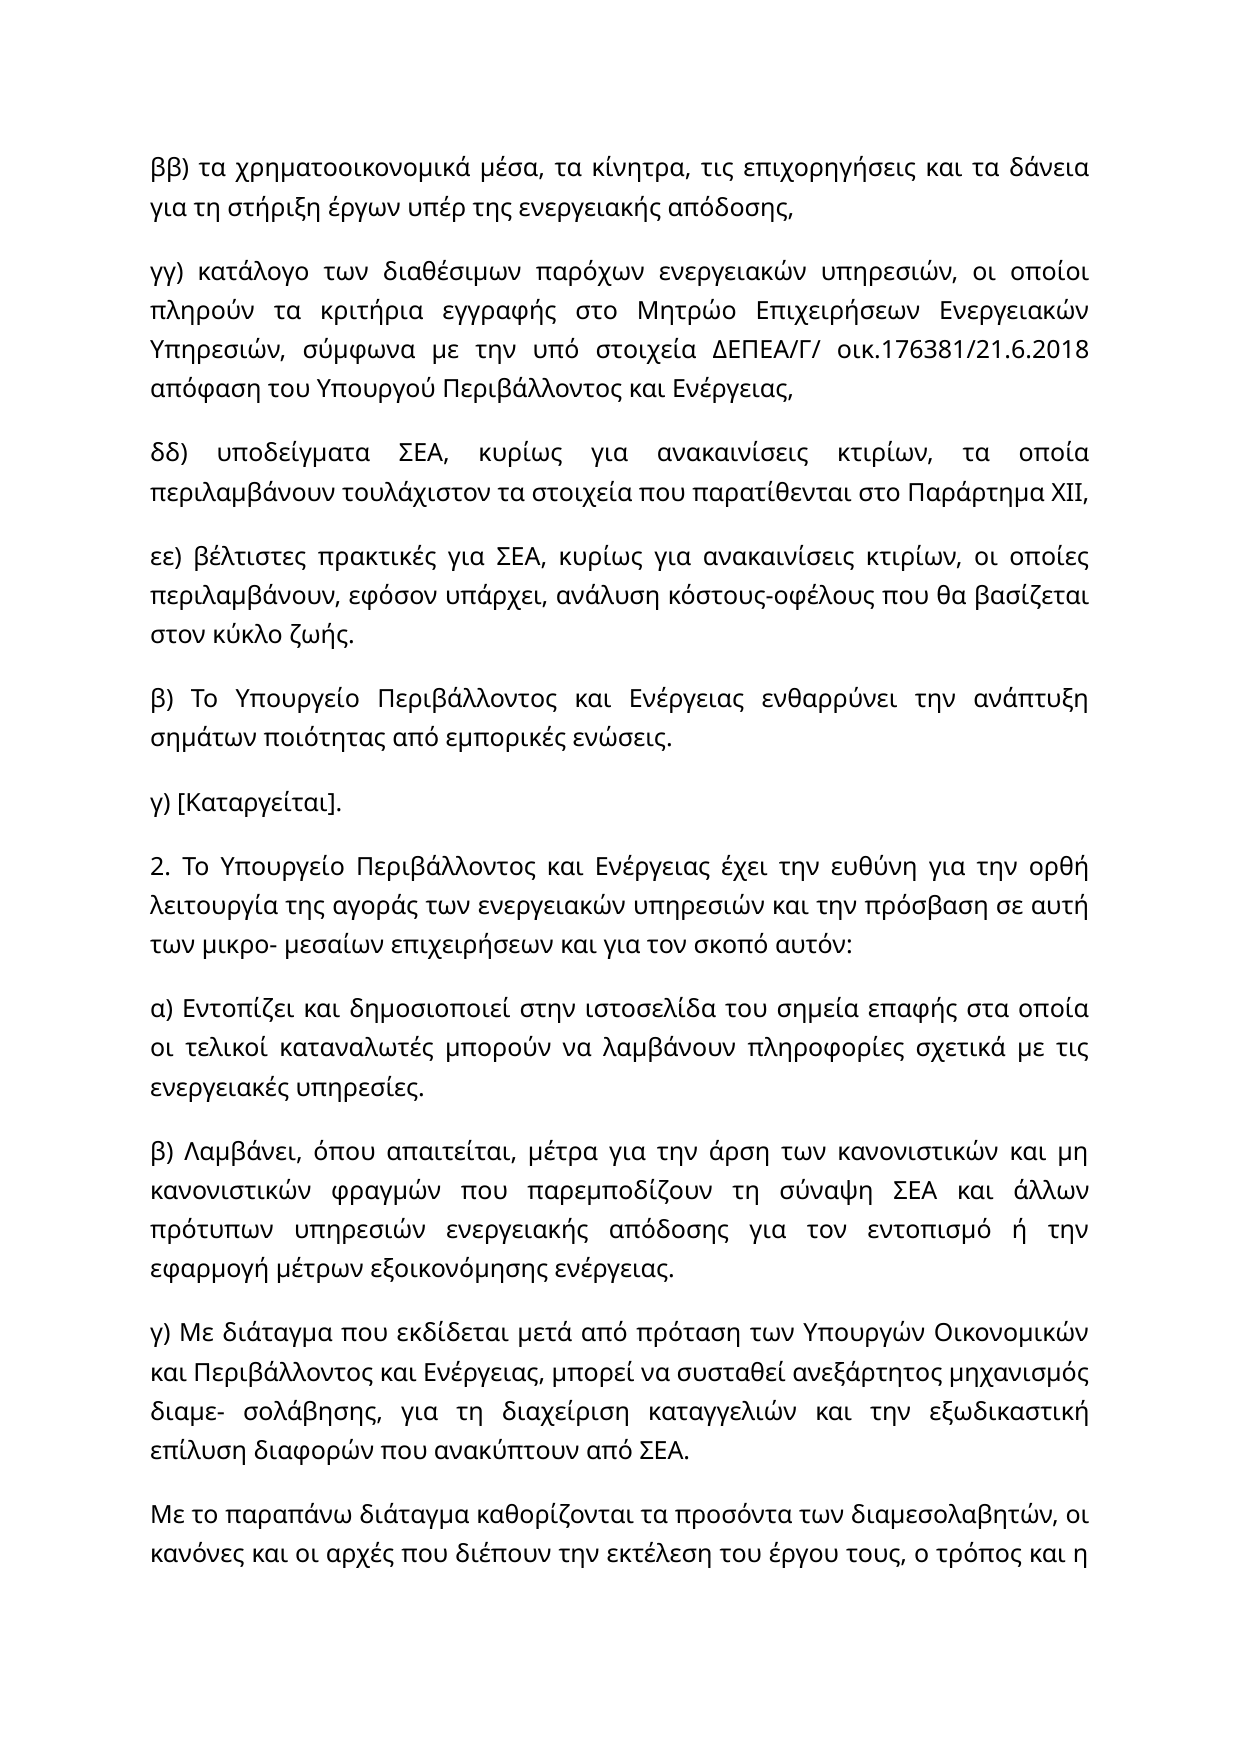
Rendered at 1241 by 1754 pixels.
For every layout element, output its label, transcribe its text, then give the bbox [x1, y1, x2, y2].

text β) Το Υπουργείο Περιβάλλοντος και Ενέργειας ενθαρρύνει την ανάπτυξη σημάτων ποιότητας από εμπορικές ενώσεις. [150, 681, 1090, 754]
text α) Εντοπίζει και δημοσιοποιεί στην ιστοσελίδα του σημεία επαφής στα οποία οι τελικοί καταναλωτές μπορούν να λαμβάνουν πληροφορίες σχετικά με τις ενεργειακές υπηρεσίες. [150, 991, 1090, 1103]
text β) Λαμβάνει, όπου απαιτείται, μέτρα για την άρση των κανονιστικών και μη κανονιστικών φραγμών που παρεμποδίζουν τη σύναψη ΣΕΑ και άλλων πρότυπων υπηρεσιών ενεργειακής απόδοσης για τον εντοπισμό ή την εφαρμογή μέτρων εξοικονόμησης ενέργειας. [150, 1133, 1090, 1285]
text γ) Με διάταγμα που εκδίδεται μετά από πρόταση των Υπουργών Οικονομικών και Περιβάλλοντος και Ενέργειας, μπορεί να συσταθεί ανεξάρτητος μηχανισμός διαμε- σολάβησης, για τη διαχείριση καταγγελιών και την εξωδικαστική επίλυση διαφορών που ανακύπτουν από ΣΕΑ. [150, 1315, 1090, 1467]
text γ) [Καταργείται]. [150, 784, 1090, 818]
text 2. Το Υπουργείο Περιβάλλοντος και Ενέργειας έχει την ευθύνη για την ορθή λειτουργία της αγοράς των ενεργειακών υπηρεσιών και την πρόσβαση σε αυτή των μικρο- μεσαίων επιχειρήσεων και για τον σκοπό αυτόν: [150, 848, 1090, 961]
text Με το παραπάνω διάταγμα καθορίζονται τα προσόντα των διαμεσολαβητών, οι κανόνες και οι αρχές που διέπουν την εκτέλεση του έργου τους, ο τρόπος και η [150, 1497, 1090, 1570]
text γγ) κατάλογο των διαθέσιμων παρόχων ενεργειακών υπηρεσιών, οι οποίοι πληρούν τα κριτήρια εγγραφής στο Μητρώο Επιχειρήσεων Ενεργειακών Υπηρεσιών, σύμφωνα με την υπό στοιχεία ΔΕΠΕΑ/Γ/ οικ.176381/21.6.2018 απόφαση του Υπουργού Περιβάλλοντος και Ενέργειας, [150, 253, 1090, 405]
text εε) βέλτιστες πρακτικές για ΣΕΑ, κυρίως για ανακαινίσεις κτιρίων, οι οποίες περιλαμβάνουν, εφόσον υπάρχει, ανάλυση κόστους-οφέλους που θα βασίζεται στον κύκλο ζωής. [150, 538, 1090, 651]
text ββ) τα χρηματοοικονομικά μέσα, τα κίνητρα, τις επιχορηγήσεις και τα δάνεια για τη στήριξη έργων υπέρ της ενεργειακής απόδοσης, [150, 150, 1090, 223]
text δδ) υποδείγματα ΣΕΑ, κυρίως για ανακαινίσεις κτιρίων, τα οποία περιλαμβάνουν τουλάχιστον τα στοιχεία που παρατίθενται στο Παράρτημα XII, [150, 435, 1090, 508]
